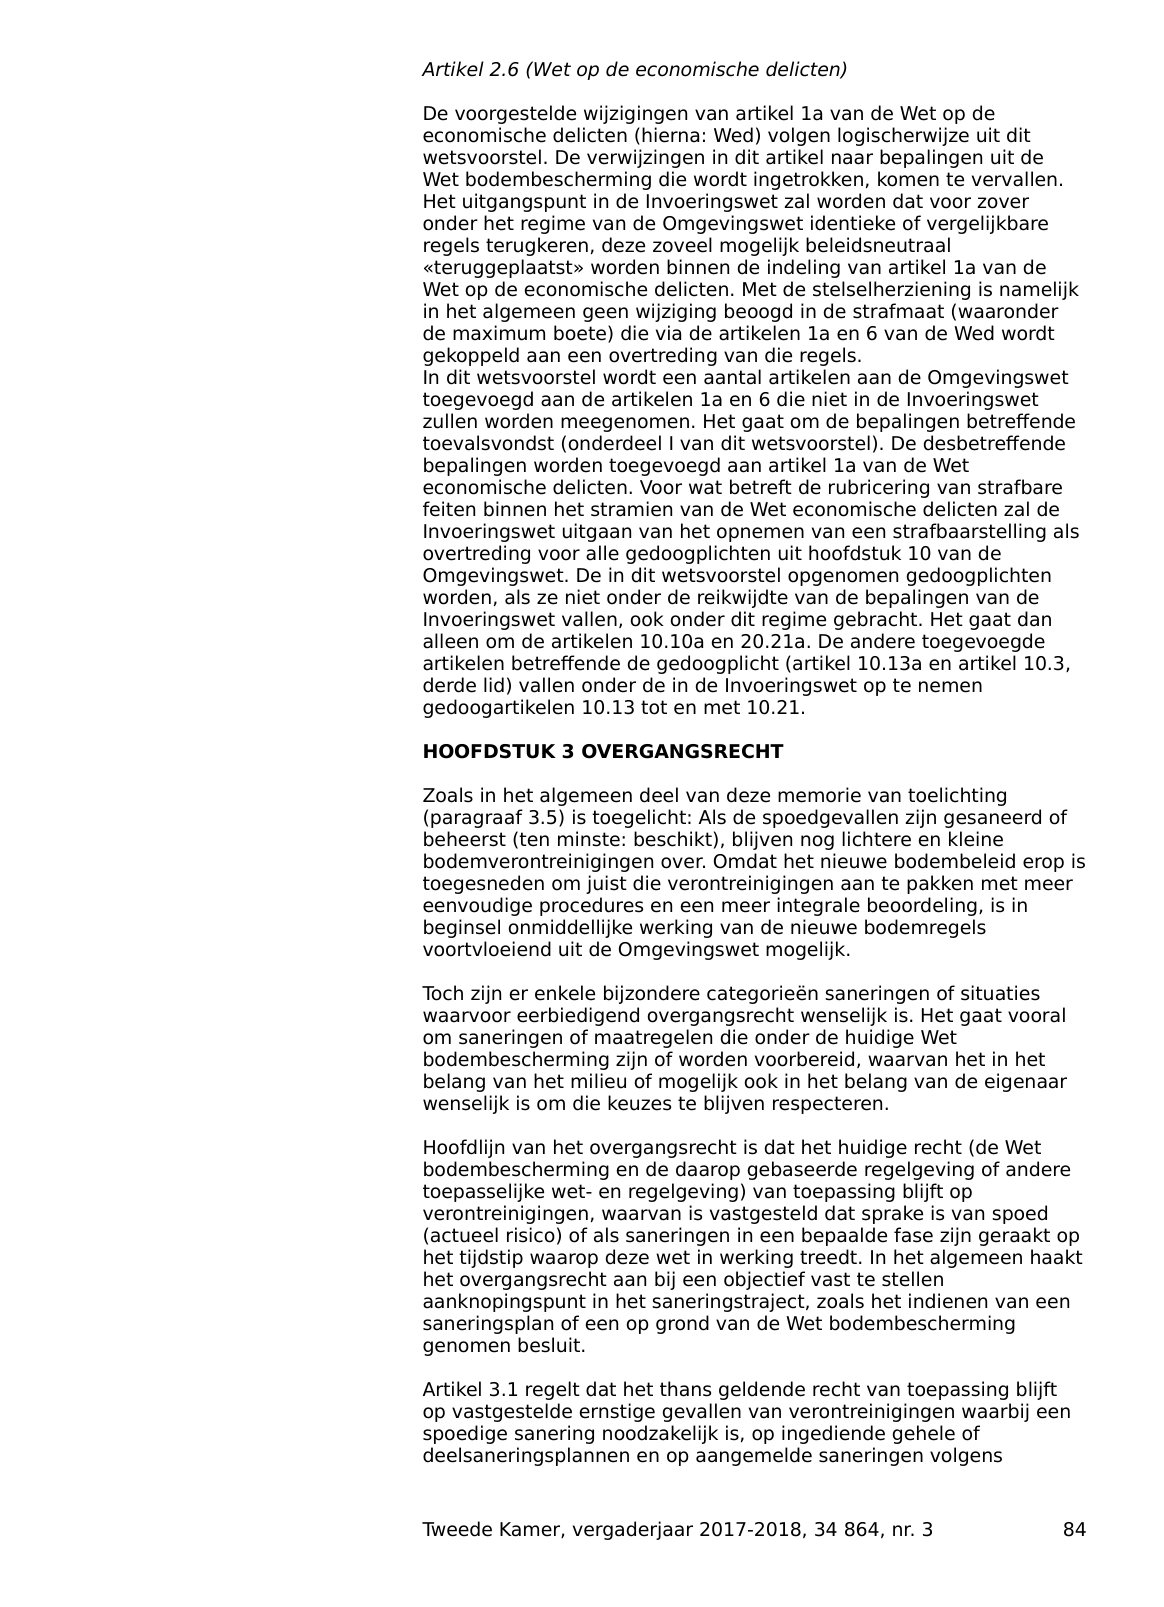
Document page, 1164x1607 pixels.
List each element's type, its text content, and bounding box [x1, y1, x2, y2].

text In dit wetsvoorstel wordt een aantal artikelen aan de Omgevingswet toegevoegd aan de artikelen 1a en 6 die niet in de Invoeringswet zullen worden meegenomen. Het gaat om de bepalingen betreffende toevalsvondst (onderdeel I van dit wetsvoorstel). De desbetreffende bepalingen worden toegevoegd aan artikel 1a van de Wet economische delicten. Voor wat betreft de rubricering van strafbare feiten binnen het stramien van de Wet economische delicten zal de Invoeringswet uitgaan van het opnemen van een strafbaarstelling als overtreding voor alle gedoogplichten uit hoofdstuk 10 van de Omgevingswet. De in dit wetsvoorstel opgenomen gedoogplichten worden, als ze niet onder de reikwijdte van de bepalingen van de Invoeringswet vallen, ook onder dit regime gebracht. Het gaat dan alleen om de artikelen 10.10a en 20.21a. De andere toegevoegde artikelen betreffende de gedoogplicht (artikel 10.13a en artikel 10.3, derde lid) vallen onder de in de Invoeringswet op te nemen gedoogartikelen 10.13 tot en met 10.21. [422, 367, 1087, 719]
text Toch zijn er enkele bijzondere categorieën saneringen of situaties waarvoor eerbiedigend overgangsrecht wenselijk is. Het gaat vooral om saneringen of maatregelen die onder de huidige Wet bodembescherming zijn of worden voorbereid, waarvan het in het belang van het milieu of mogelijk ook in het belang van de eigenaar wenselijk is om die keuzes te blijven respecteren. [422, 983, 1087, 1115]
text Het uitgangspunt in de Invoeringswet zal worden dat voor zover onder het regime van de Omgevingswet identieke of vergelijkbare regels terugkeren, deze zoveel mogelijk beleidsneutraal «teruggeplaatst» worden binnen de indeling van artikel 1a van de Wet op de economische delicten. Met de stelselherziening is namelijk in het algemeen geen wijziging beoogd in de strafmaat (waaronder de maximum boete) die via de artikelen 1a en 6 van de Wed wordt gekoppeld aan een overtreding van die regels. [422, 191, 1087, 367]
text Hoofdlijn van het overgangsrecht is dat het huidige recht (de Wet bodembescherming en de daarop gebaseerde regelgeving of andere toepasselijke wet- en regelgeving) van toepassing blijft op verontreinigingen, waarvan is vastgesteld dat sprake is van spoed (actueel risico) of als saneringen in een bepaalde fase zijn geraakt op het tijdstip waarop deze wet in werking treedt. In het algemeen haakt het overgangsrecht aan bij een objectief vast te stellen aanknopingspunt in het saneringstraject, zoals het indienen van een saneringsplan of een op grond van de Wet bodembescherming genomen besluit. [422, 1137, 1087, 1357]
subtitle Artikel 2.6 (Wet op de economische delicten) [422, 59, 1087, 81]
text Artikel 3.1 regelt dat het thans geldende recht van toepassing blijft op vastgestelde ernstige gevallen van verontreinigingen waarbij een spoedige sanering noodzakelijk is, op ingediende gehele of deelsaneringsplannen en op aangemelde saneringen volgens [422, 1379, 1087, 1467]
text Zoals in het algemeen deel van deze memorie van toelichting (paragraaf 3.5) is toegelicht: Als de spoedgevallen zijn gesaneerd of beheerst (ten minste: beschikt), blijven nog lichtere en kleine bodemverontreinigingen over. Omdat het nieuwe bodembeleid erop is toegesneden om juist die verontreinigingen aan te pakken met meer eenvoudige procedures en een meer integrale beoordeling, is in beginsel onmiddellijke werking van de nieuwe bodemregels voortvloeiend uit de Omgevingswet mogelijk. [422, 785, 1087, 961]
text De voorgestelde wijzigingen van artikel 1a van de Wet op de economische delicten (hierna: Wed) volgen logischerwijze uit dit wetsvoorstel. De verwijzingen in dit artikel naar bepalingen uit de Wet bodembescherming die wordt ingetrokken, komen te vervallen. [422, 103, 1087, 191]
subtitle HOOFDSTUK 3 OVERGANGSRECHT [422, 741, 1087, 763]
